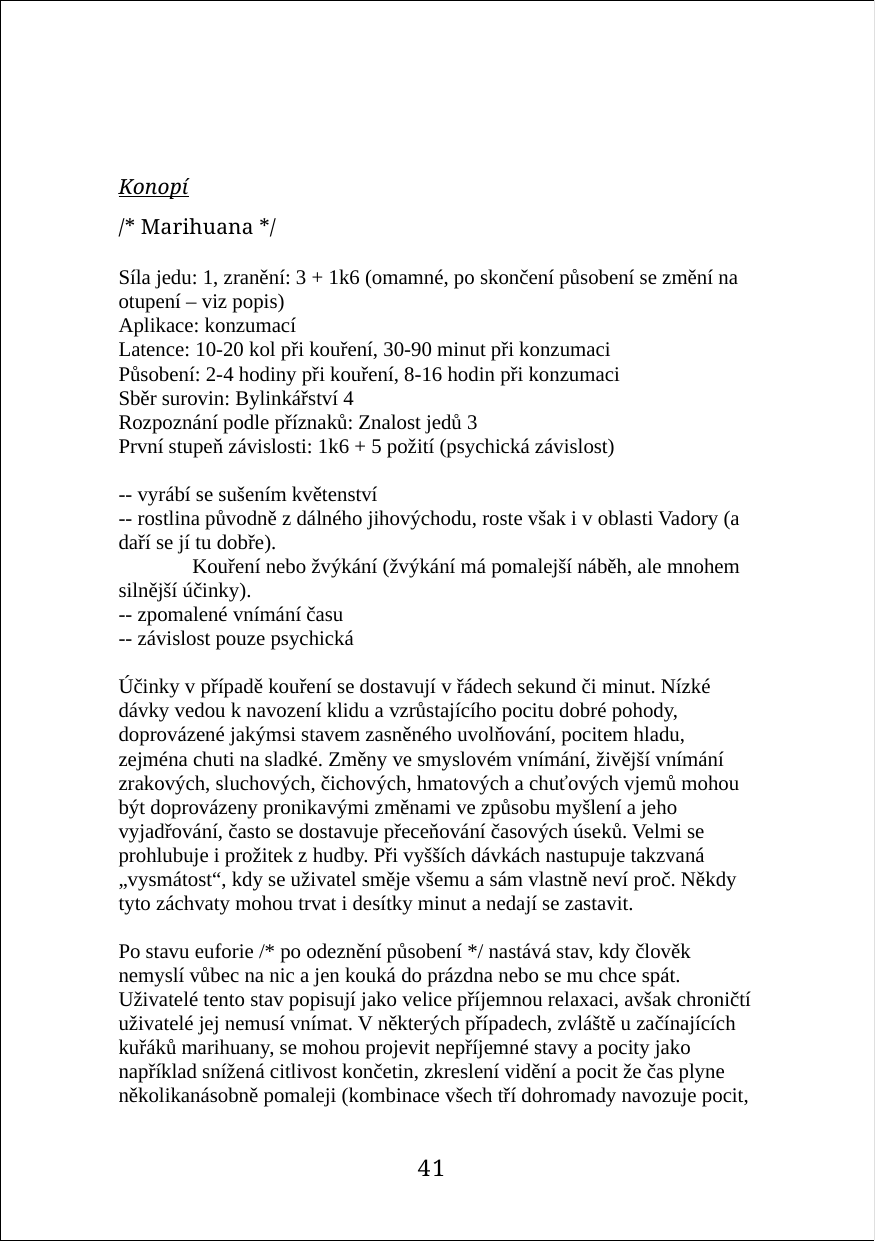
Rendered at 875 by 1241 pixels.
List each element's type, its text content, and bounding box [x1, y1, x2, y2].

text -- závislost pouze psychická [118, 626, 756, 650]
text Působení: 2-4 hodiny při kouření, 8-16 hodin při konzumaci [118, 361, 756, 386]
text Latence: 10-20 kol při kouření, 30-90 minut při konzumaci [118, 337, 756, 361]
text Kouření nebo žvýkání (žvýkání má pomalejší náběh, ale mnohem silnější účinky). [118, 554, 756, 602]
text Rozpoznání podle příznaků: Znalost jedů 3 [118, 409, 756, 434]
text Síla jedu: 1, zranění: 3 + 1k6 (omamné, po skončení působení se změní na otupení – viz popis) [118, 265, 756, 313]
text Aplikace: konzumací [118, 313, 756, 337]
text První stupeň závislosti: 1k6 + 5 požití (psychická závislost) [118, 434, 756, 458]
subtitle Konopí [118, 172, 756, 200]
text Sběr surovin: Bylinkářství 4 [118, 386, 756, 409]
text -- vyrábí se sušením květenství [118, 482, 756, 506]
text -- rostlina původně z dálného jihovýchodu, roste však i v oblasti Vadory (a daří se jí tu dobře). [118, 506, 756, 554]
text Po stavu euforie /* po odeznění působení */ nastává stav, kdy člověk nemyslí vůbec na nic a jen kouká do prázdna nebo se mu chce spát. Uživatelé tento stav popisují jako velice příjemnou relaxaci, avšak chroničtí uživatelé jej nemusí vnímat. V některých případech, zvláště u začínajících kuřáků marihuany, se mohou projevit nepříjemné stavy a pocity jako například snížená citlivost končetin, zkreslení vidění a pocit že čas plyne několikanásobně pomaleji (kombinace všech tří dohromady navozuje pocit, [118, 939, 756, 1107]
text -- zpomalené vnímání času [118, 602, 756, 626]
text /* Marihuana */ [118, 212, 756, 240]
text Účinky v případě kouření se dostavují v řádech sekund či minut. Nízké dávky vedou k navození klidu a vzrůstajícího pocitu dobré pohody, doprovázené jakýmsi stavem zasněného uvolňování, pocitem hladu, zejména chuti na sladké. Změny ve smyslovém vnímání, živější vnímání zrakových, sluchových, čichových, hmatových a chuťových vjemů mohou být doprovázeny pronikavými změnami ve způsobu myšlení a jeho vyjadřování, často se dostavuje přeceňování časových úseků. Velmi se prohlubuje i prožitek z hudby. Při vyšších dávkách nastupuje takzvaná „vysmátost“, kdy se uživatel směje všemu a sám vlastně neví proč. Někdy tyto záchvaty mohou trvat i desítky minut a nedají se zastavit. [118, 674, 756, 915]
